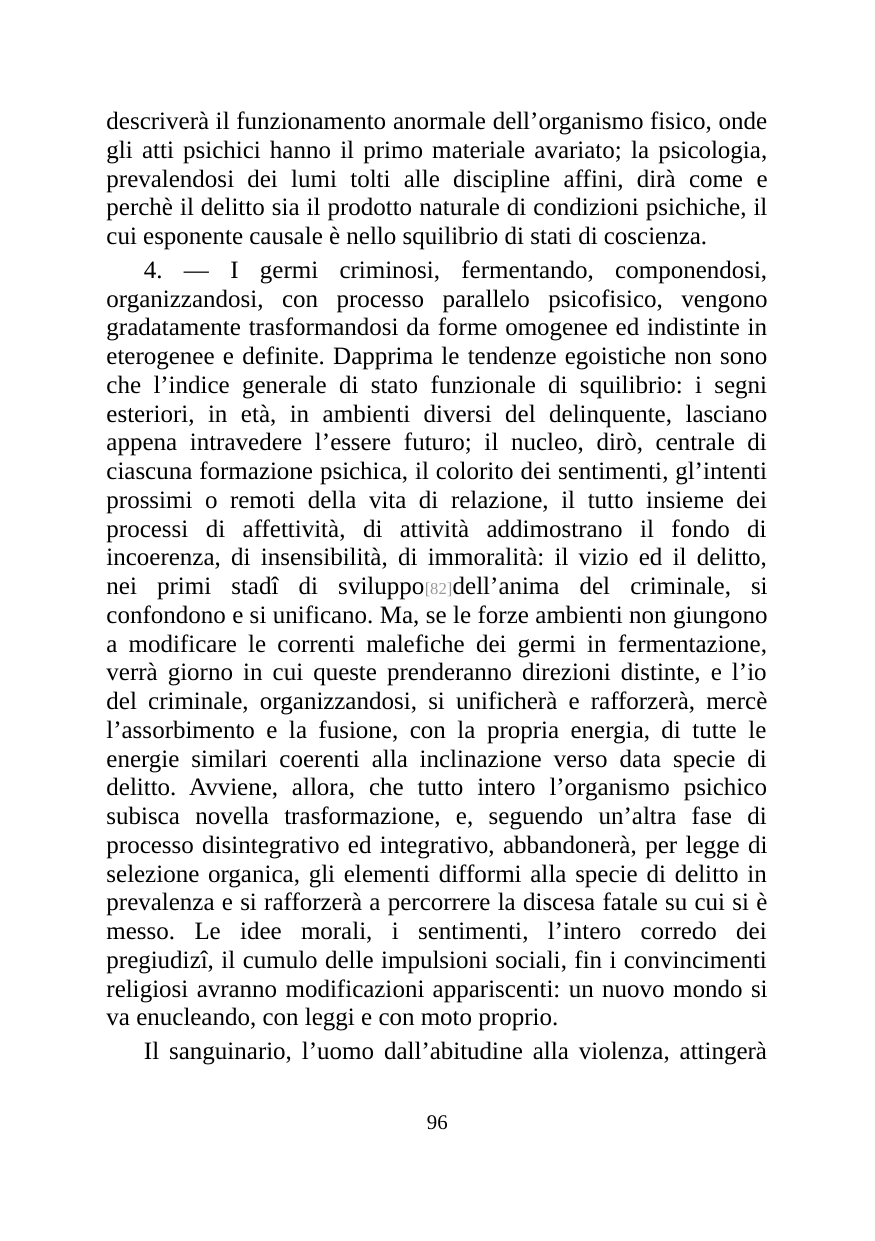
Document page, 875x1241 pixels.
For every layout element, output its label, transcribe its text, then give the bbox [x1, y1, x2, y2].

text descriverà il funzionamento anormale dell’organismo fisico, onde gli atti psichici hanno il primo materiale avariato; la psicologia, prevalendosi dei lumi tolti alle discipline affini, dirà come e perchè il delitto sia il prodotto naturale di condizioni psichiche, il cui esponente causale è nello squilibrio di stati di coscienza. [106, 106, 768, 250]
text Il sanguinario, l’uomo dall’abitudine alla violenza, attingerà [106, 1036, 768, 1065]
text 4. ― I germi criminosi, fermentando, componendosi, organizzandosi, con processo parallelo psicofisico, vengono gradatamente trasformandosi da forme omogenee ed indistinte in eterogenee e definite. Dapprima le tendenze egoistiche non sono che l’indice generale di stato funzionale di squilibrio: i segni esteriori, in età, in ambienti diversi del delinquente, lasciano appena intravedere l’essere futuro; il nucleo, dirò, centrale di ciascuna formazione psichica, il colorito dei sentimenti, gl’intenti prossimi o remoti della vita di relazione, il tutto insieme dei processi di affettività, di attività addimostrano il fondo di incoerenza, di insensibilità, di immoralità: il vizio ed il delitto, nei primi stadî di sviluppo[82]dell’anima del criminale, si confondono e si unificano. Ma, se le forze ambienti non giungono a modificare le correnti malefiche dei germi in fermentazione, verrà giorno in cui queste prenderanno direzioni distinte, e l’io del criminale, organizzandosi, si unificherà e rafforzerà, mercè l’assorbimento e la fusione, con la propria energia, di tutte le energie similari coerenti alla inclinazione verso data specie di delitto. Avviene, allora, che tutto intero l’organismo psichico subisca novella trasformazione, e, seguendo un’altra fase di processo disintegrativo ed integrativo, abbandonerà, per legge di selezione organica, gli elementi difformi alla specie di delitto in prevalenza e si rafforzerà a percorrere la discesa fatale su cui si è messo. Le idee morali, i sentimenti, l’intero corredo dei pregiudizî, il cumulo delle impulsioni sociali, fin i convincimenti religiosi avranno modificazioni appariscenti: un nuovo mondo si va enucleando, con leggi e con moto proprio. [106, 255, 768, 1031]
